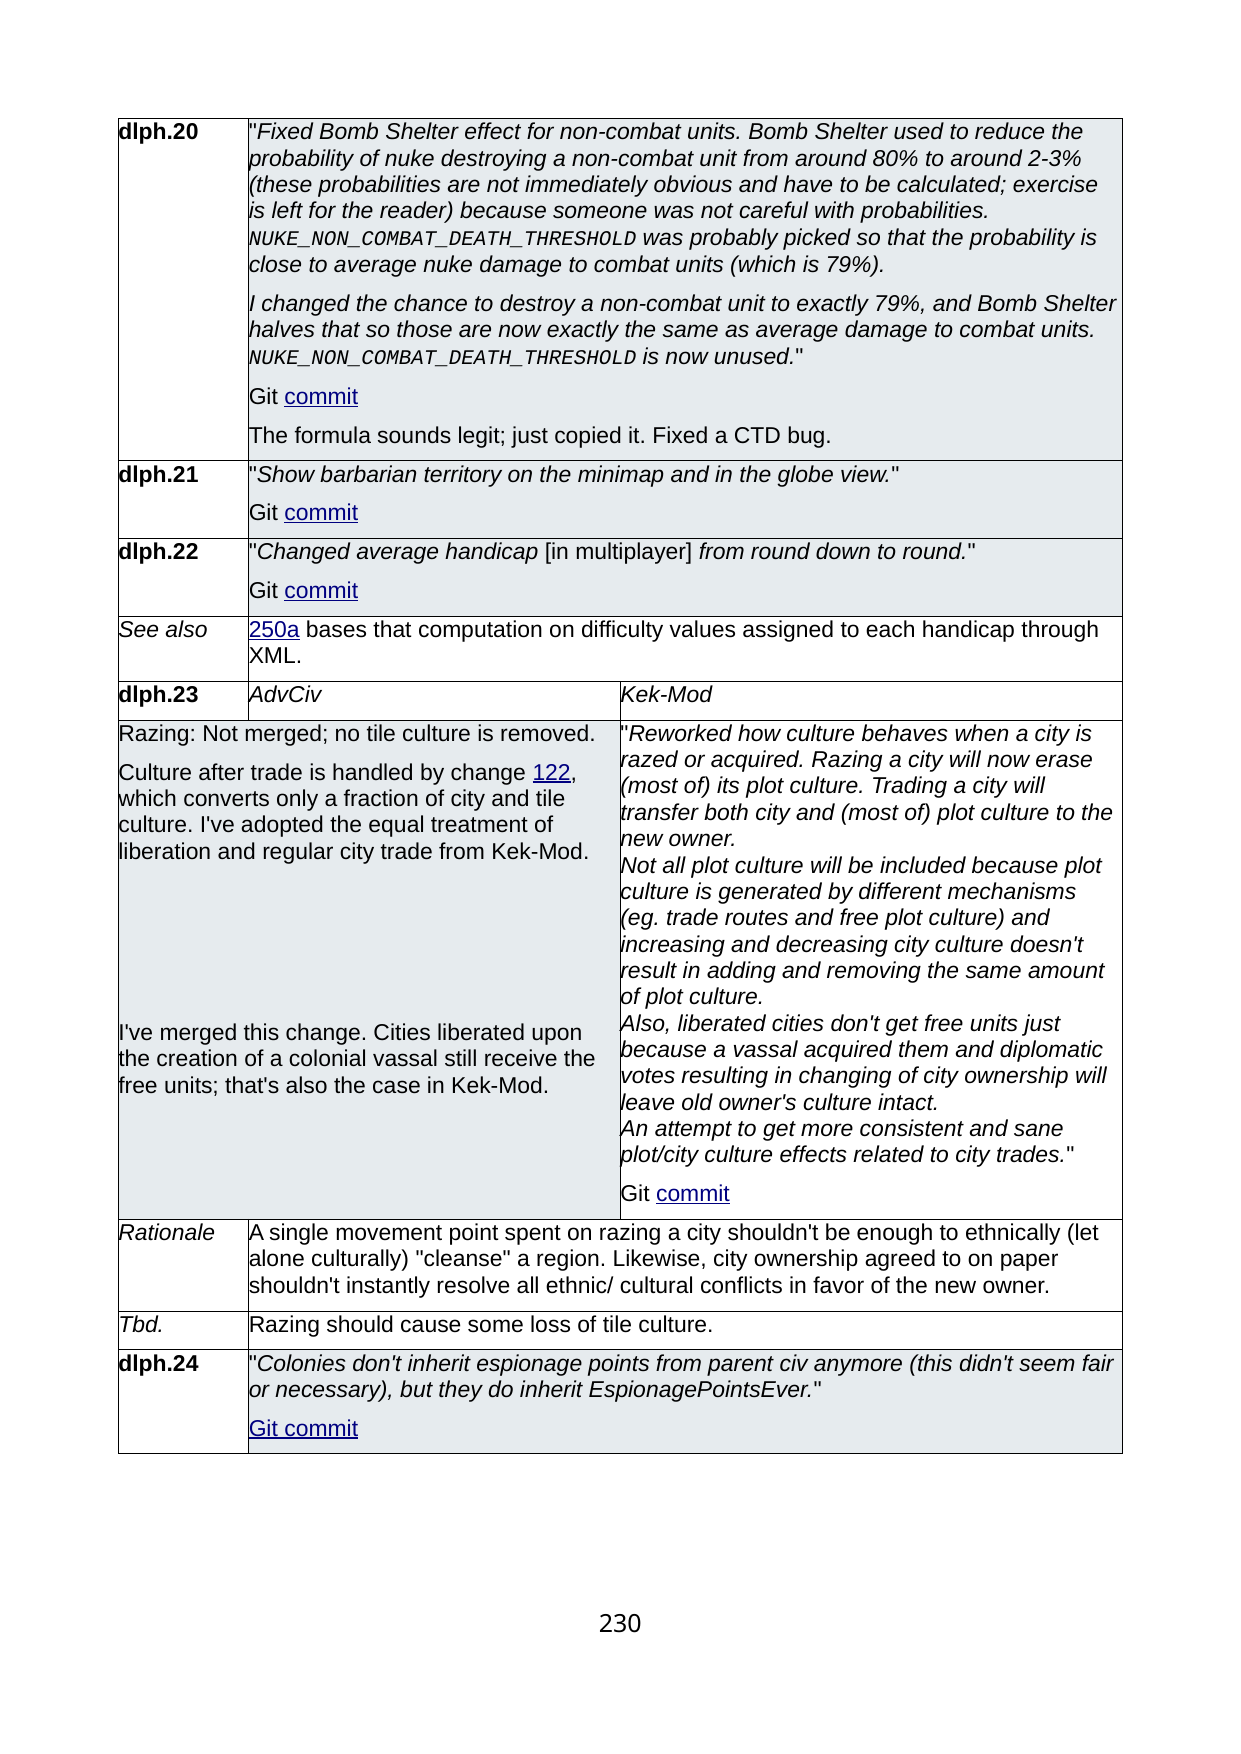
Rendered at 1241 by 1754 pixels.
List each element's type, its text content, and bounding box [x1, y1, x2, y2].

table_cell dlph.20 [119, 119, 248, 460]
table_cell Razing should cause some loss of tile culture. [249, 1312, 1122, 1349]
table_cell "Colonies don't inherit espionage points from parent civ anymore (this didn't seem fair or necessary), but they do inherit EspionagePointsEver." Git commit [249, 1350, 1122, 1453]
table_cell "Reworked how culture behaves when a city is razed or acquired. Razing a city will now erase (most of) its plot culture. Trading a city will transfer both city and (most of) plot culture to the new owner. Not all plot culture will be included because plot culture is generated by different mechanisms (eg. trade routes and free plot culture) and increasing and decreasing city culture doesn't result in adding and removing the same amount of plot culture. Also, liberated cities don't get free units just because a vassal acquired them and diplomatic votes resulting in changing of city ownership will leave old owner's culture intact. An attempt to get more consistent and sane plot/city culture effects related to city trades." Git commit [621, 721, 1122, 1219]
table_cell See also [119, 617, 248, 681]
table_cell dlph.24 [119, 1350, 248, 1453]
table_cell "Show barbarian territory on the minimap and in the globe view." Git commit [249, 461, 1122, 538]
table_cell dlph.22 [119, 539, 248, 616]
table_cell AdvCiv [249, 682, 620, 720]
table_cell Razing: Not merged; no tile culture is removed. Culture after trade is handled by change 122, which converts only a fraction of city and tile culture. I've adopted the equal treatment of liberation and regular city trade from Kek-Mod. I've merged this change. Cities liberated upon the creation of a colonial vassal still receive the free units; that's also the case in Kek-Mod. [119, 721, 620, 1219]
table_cell "Changed average handicap [in multiplayer] from round down to round." Git commit [249, 539, 1122, 616]
table_cell dlph.21 [119, 461, 248, 538]
table_cell A single movement point spent on razing a city shouldn't be enough to ethnically (let alone culturally) "cleanse" a region. Likewise, city ownership agreed to on paper shouldn't instantly resolve all ethnic/ cultural conflicts in favor of the new owner. [249, 1220, 1122, 1311]
table_cell dlph.23 [119, 682, 248, 720]
table_cell 250a bases that computation on difficulty values assigned to each handicap through XML. [249, 617, 1122, 681]
table_cell "Fixed Bomb Shelter effect for non-combat units. Bomb Shelter used to reduce the probability of nuke destroying a non-combat unit from around 80% to around 2-3% (these probabilities are not immediately obvious and have to be calculated; exercise is left for the reader) because someone was not careful with probabilities. NUKE_NON_COMBAT_DEATH_THRESHOLD was probably picked so that the probability is close to average nuke damage to combat units (which is 79%). I changed the chance to destroy a non-combat unit to exactly 79%, and Bomb Shelter halves that so those are now exactly the same as average damage to combat units. NUKE_NON_COMBAT_DEATH_THRESHOLD is now unused." Git commit The formula sounds legit; just copied it. Fixed a CTD bug. [249, 119, 1122, 460]
table_cell Kek-Mod [621, 682, 1122, 720]
table_cell Rationale [119, 1220, 248, 1311]
table_cell Tbd. [119, 1312, 248, 1349]
